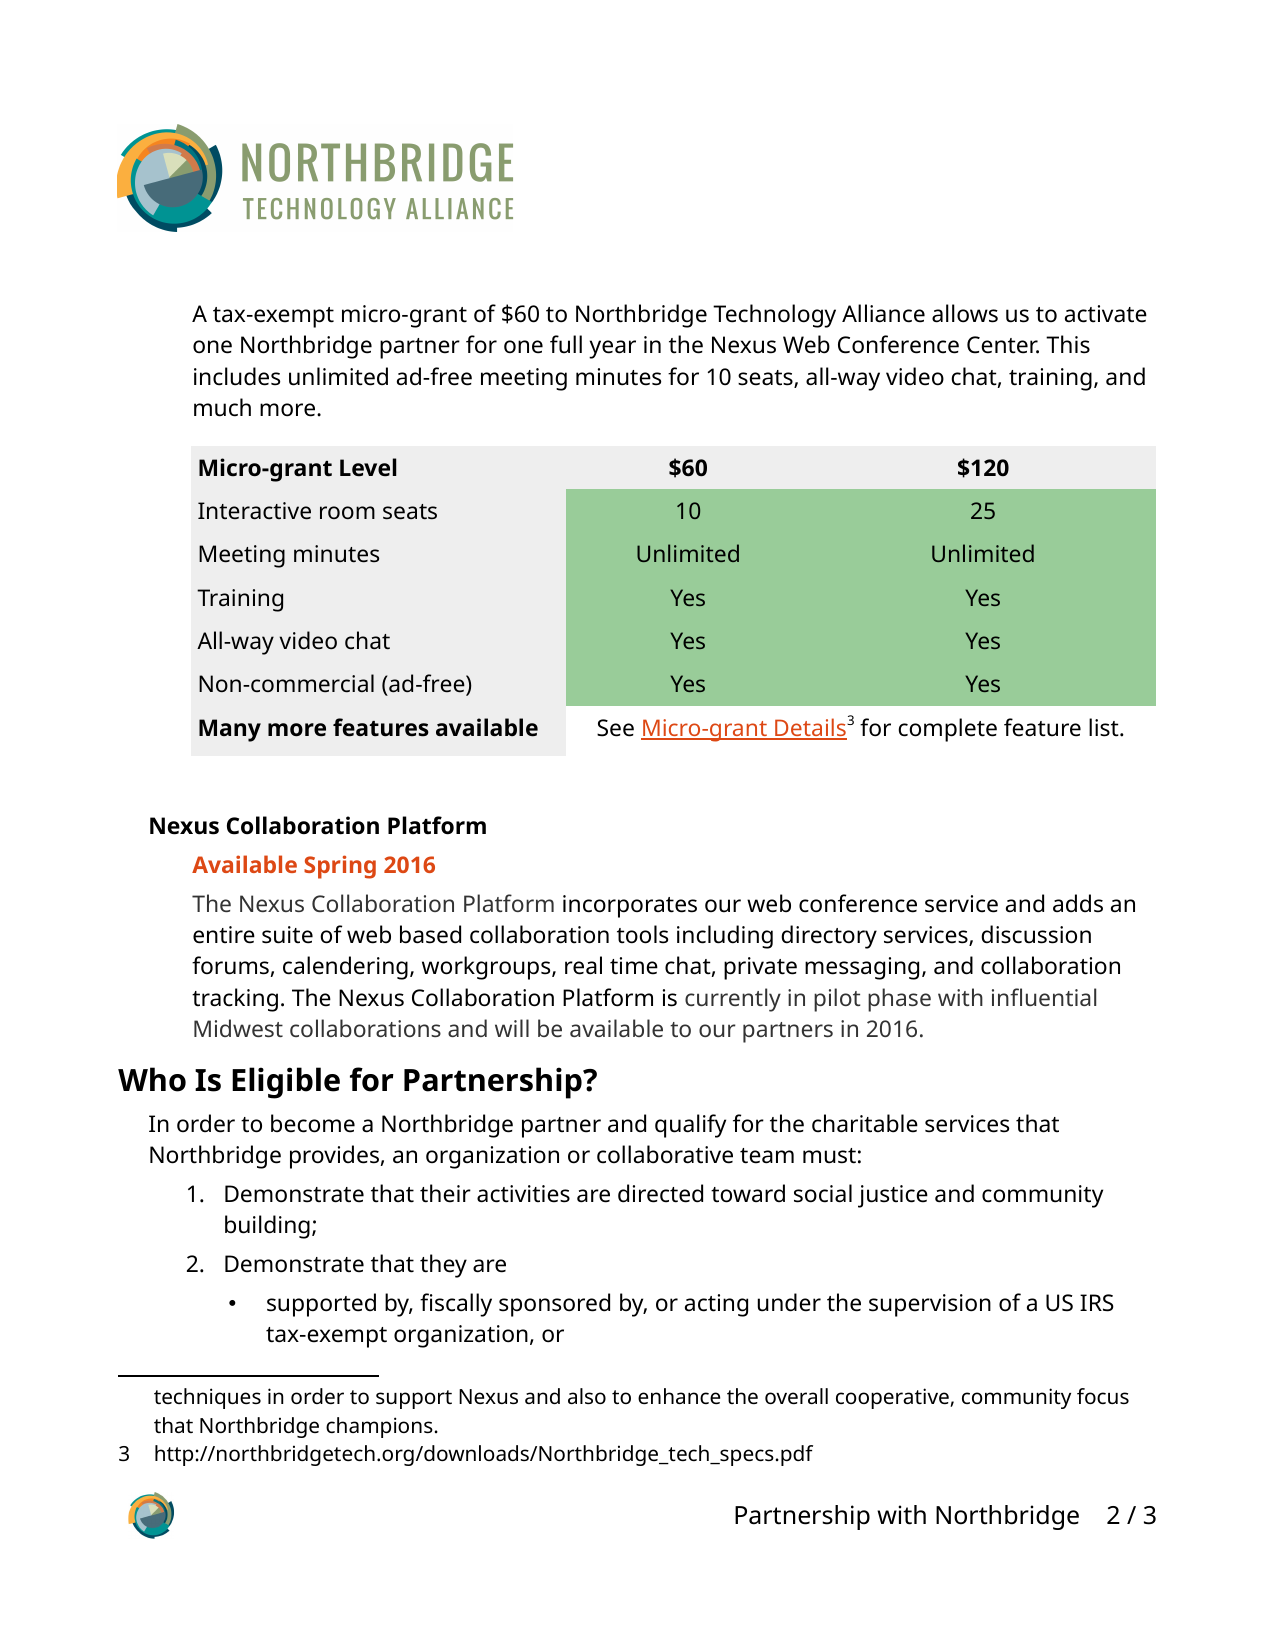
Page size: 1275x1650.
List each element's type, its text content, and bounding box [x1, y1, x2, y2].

table_cell 10 [566, 489, 810, 532]
table_cell Interactive room seats [191, 489, 566, 532]
text techniques in order to support Nexus and also to enhance the overall cooperative, community focus that Northbridge champions. [118, 1382, 1157, 1439]
picture [117, 124, 514, 232]
table_cell Yes [566, 576, 810, 619]
table_cell Many more features available [191, 706, 566, 756]
table_cell Training [191, 576, 566, 619]
table_header $120 [810, 446, 1156, 489]
table_cell Yes [566, 662, 810, 706]
text Available Spring 2016 [192, 849, 1157, 880]
table_cell Yes [810, 662, 1156, 706]
subtitle Who Is Eligible for Partnership? [118, 1059, 1157, 1101]
table_cell See Micro-grant Details for complete feature list. [566, 706, 1156, 756]
list Demonstrate that their activities are directed toward social justice and community building; [186, 1178, 1157, 1241]
table_cell 25 [810, 489, 1156, 532]
table_cell Unlimited [566, 532, 810, 576]
list supported by, fiscally sponsored by, or acting under the supervision of a US IRS tax-exempt organization, or [228, 1287, 1157, 1349]
text Nexus Collaboration Platform [148, 810, 1157, 841]
text In order to become a Northbridge partner and qualify for the charitable services that Northbridge provides, an organization or collaborative team must: [148, 1108, 1157, 1171]
table_cell Meeting minutes [191, 532, 566, 576]
table_cell Yes [810, 619, 1156, 662]
text A tax-exempt micro-grant of $60 to Northbridge Technology Alliance allows us to activate one Northbridge partner for one full year in the Nexus Web Conference Center. This includes unlimited ad-free meeting minutes for 10 seats, all-way video chat, training, and much more. [192, 298, 1157, 423]
table_cell Non-commercial (ad-free) [191, 662, 566, 706]
list Demonstrate that they are [186, 1248, 1157, 1279]
text The Nexus Collaboration Platform incorporates our web conference service and adds an entire suite of web based collaboration tools including directory services, discussion forums, calendering, workgroups, real time chat, private messaging, and collaboration tracking. The Nexus Collaboration Platform is currently in pilot phase with influential Midwest collaborations and will be available to our partners in 2016. [192, 888, 1157, 1044]
table_cell All-way video chat [191, 619, 566, 662]
picture [128, 1492, 175, 1539]
table_header Micro-grant Level [191, 446, 566, 489]
table_cell Yes [810, 576, 1156, 619]
table_header $60 [566, 446, 810, 489]
table_cell Yes [566, 619, 810, 662]
table_cell Unlimited [810, 532, 1156, 576]
